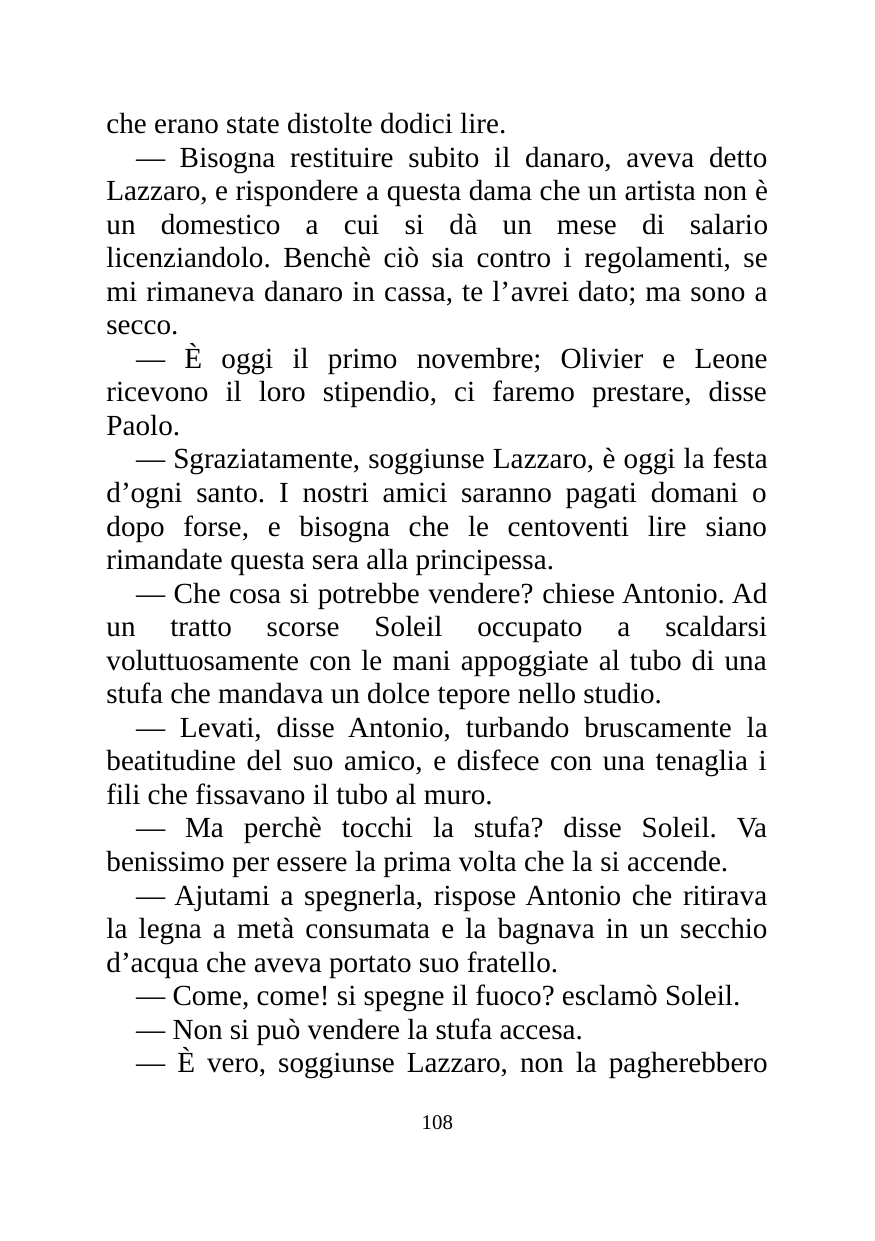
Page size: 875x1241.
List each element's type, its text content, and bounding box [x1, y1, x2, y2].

text — È vero, soggiunse Lazzaro, non la pagherebbero [106, 1045, 768, 1079]
text — Bisogna restituire subito il danaro, aveva detto Lazzaro, e rispondere a questa dama che un artista non è un domestico a cui si dà un mese di salario licenziandolo. Benchè ciò sia contro i regolamenti, se mi rimaneva danaro in cassa, te l’avrei dato; ma sono a secco. [106, 140, 768, 341]
text — Non si può vendere la stufa accesa. [106, 1012, 768, 1045]
text — Sgraziatamente, soggiunse Lazzaro, è oggi la festa d’ogni santo. I nostri amici saranno pagati domani o dopo forse, e bisogna che le centoventi lire siano rimandate questa sera alla principessa. [106, 442, 768, 576]
text — Ma perchè tocchi la stufa? disse Soleil. Va benissimo per essere la prima volta che la si accende. [106, 811, 768, 878]
text che erano state distolte dodici lire. [106, 106, 768, 140]
text — Che cosa si potrebbe vendere? chiese Antonio. Ad un tratto scorse Soleil occupato a scaldarsi voluttuosamente con le mani appoggiate al tubo di una stufa che mandava un dolce tepore nello studio. [106, 576, 768, 710]
text — È oggi il primo novembre; Olivier e Leone ricevono il loro stipendio, ci faremo prestare, disse Paolo. [106, 341, 768, 442]
text — Ajutami a spegnerla, rispose Antonio che ritirava la legna a metà consumata e la bagnava in un secchio d’acqua che aveva portato suo fratello. [106, 878, 768, 978]
text — Levati, disse Antonio, turbando bruscamente la beatitudine del suo amico, e disfece con una tenaglia i fili che fissavano il tubo al muro. [106, 710, 768, 811]
text — Come, come! si spegne il fuoco? esclamò Soleil. [106, 978, 768, 1012]
